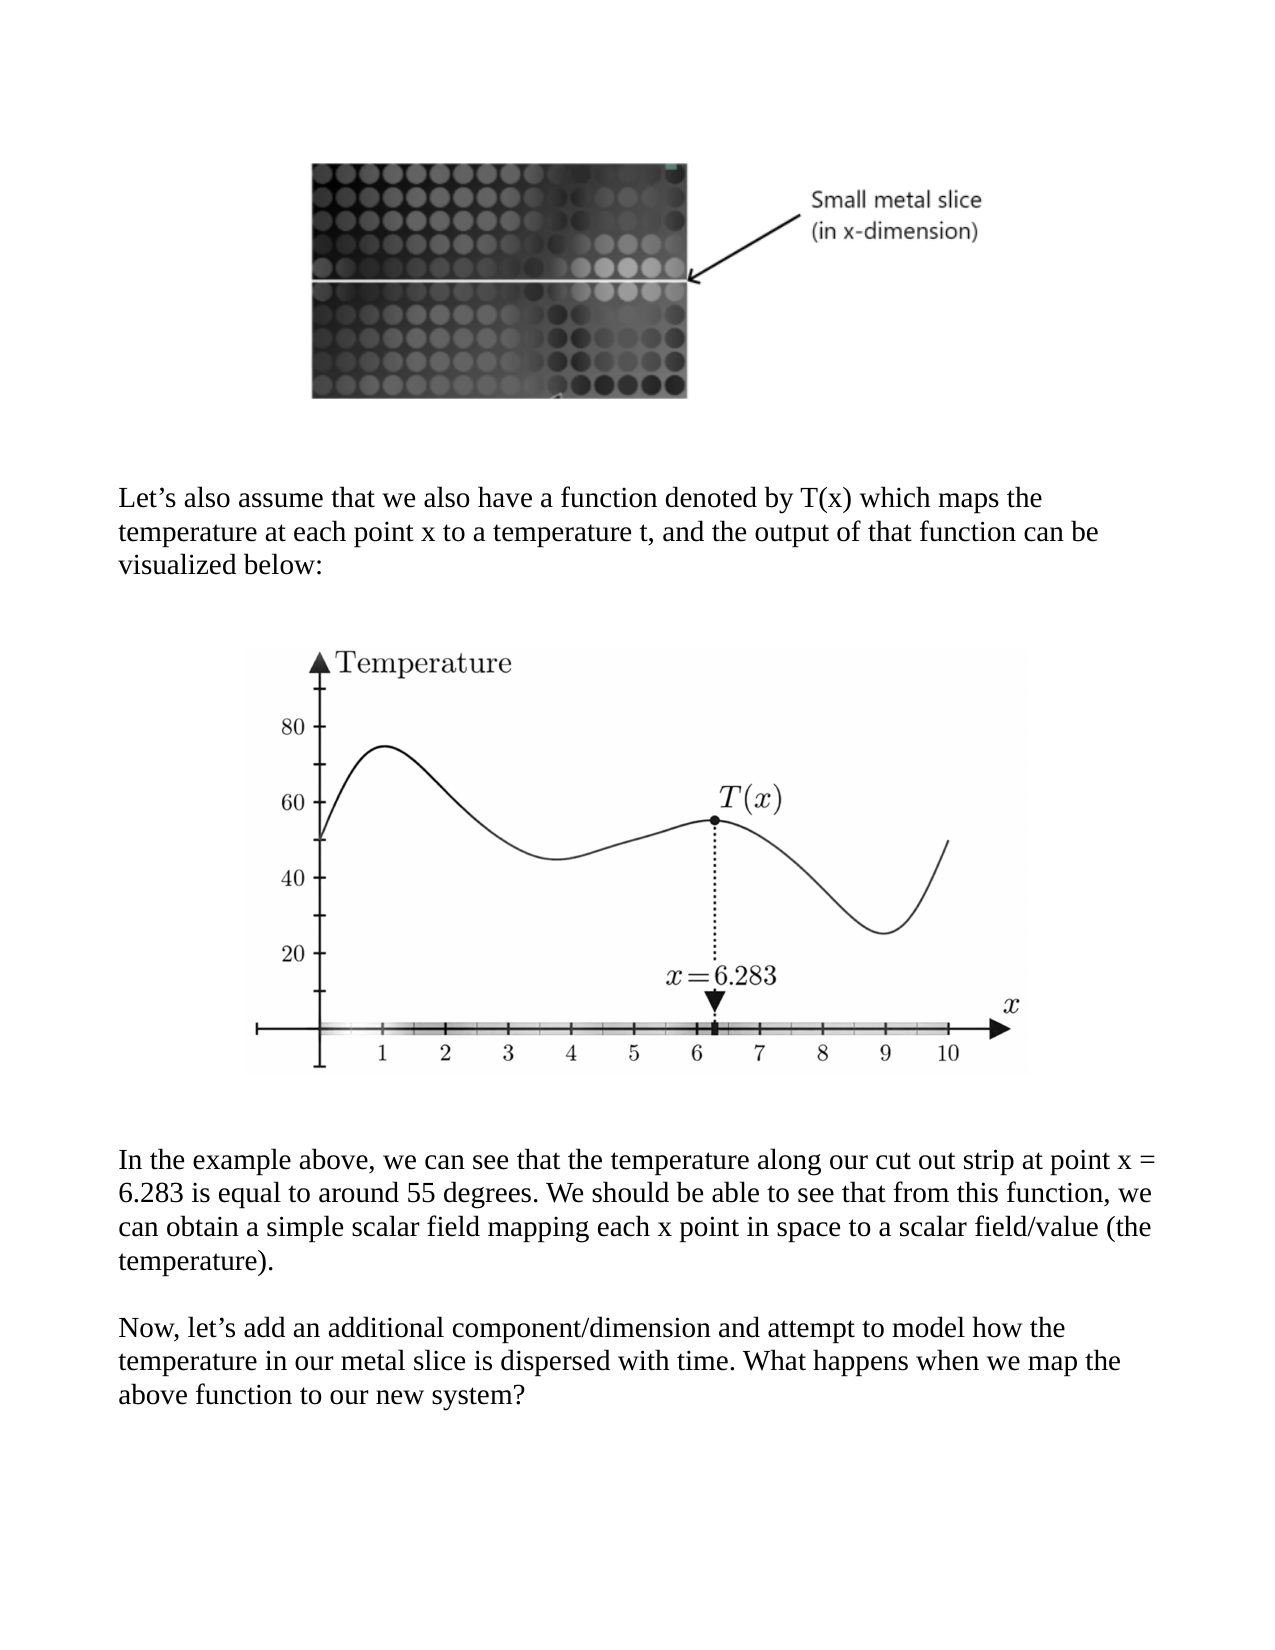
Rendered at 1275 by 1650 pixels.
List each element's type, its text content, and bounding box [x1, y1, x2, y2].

text Let’s also assume that we also have a function denoted by T(x) which maps the temperature at each point x to a temperature t, and the output of that function can be visualized below: [118, 480, 1157, 581]
picture [273, 118, 1002, 447]
text In the example above, we can see that the temperature along our cut out strip at point x = 6.283 is equal to around 55 degrees. We should be able to see that from this function, we can obtain a simple scalar field mapping each x point in space to a scalar field/value (the temperature). [118, 1142, 1157, 1276]
text Now, let’s add an additional component/dimension and attempt to model how the temperature in our metal slice is dispersed with time. What happens when we map the above function to our new system? [118, 1310, 1157, 1410]
picture [245, 648, 1030, 1075]
